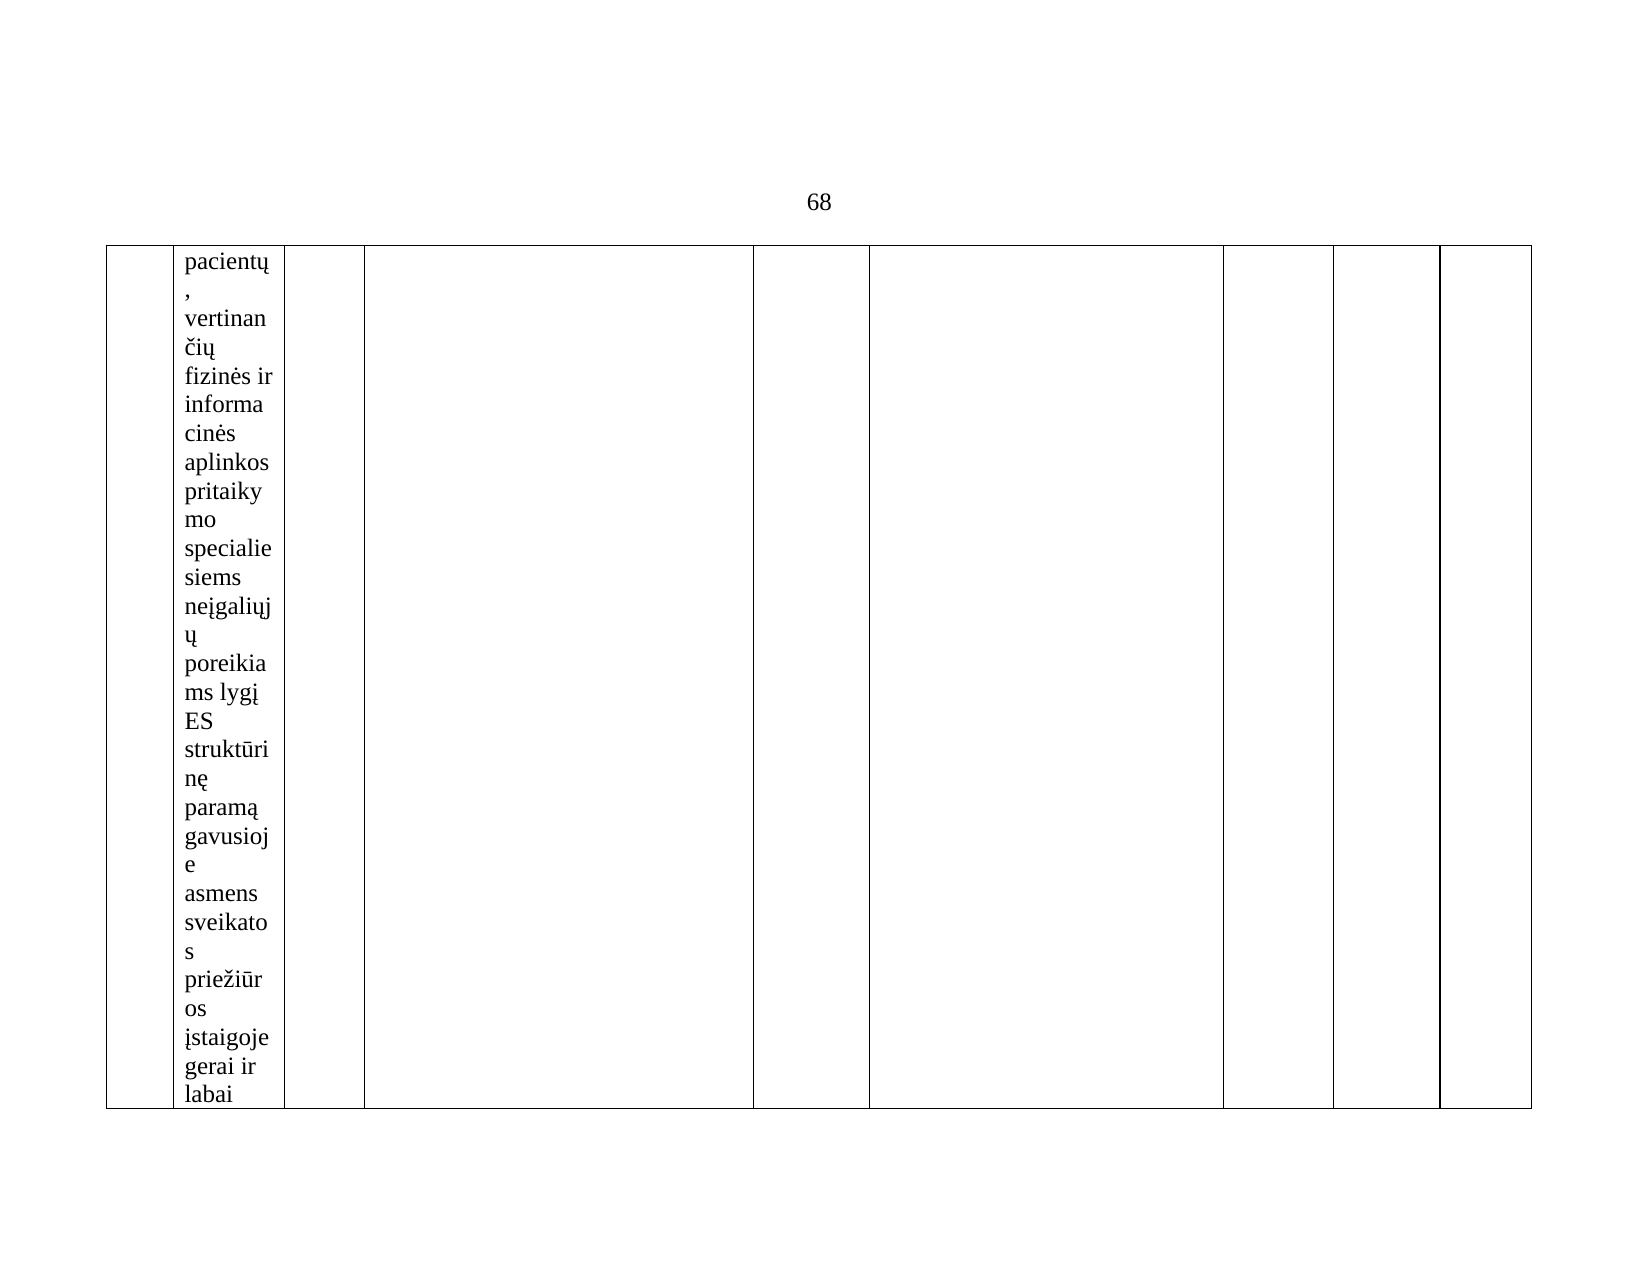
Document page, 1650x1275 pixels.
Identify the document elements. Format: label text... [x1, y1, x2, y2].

table_cell [754, 246, 869, 1108]
table_cell [1334, 246, 1439, 1108]
table_cell [107, 246, 173, 1108]
table_cell [1224, 246, 1333, 1108]
table_cell pacientų, vertinančių fizinės ir informacinės aplinkos pritaikymo specialiesiems neįgaliųjų poreikiams lygį ES struktūrinę paramą gavusioje asmens sveikatos priežiūros įstaigoje gerai ir labai [174, 246, 284, 1108]
table_cell [870, 246, 1223, 1108]
table_cell [285, 246, 364, 1108]
table_cell [1441, 246, 1531, 1108]
table_cell [365, 246, 753, 1108]
